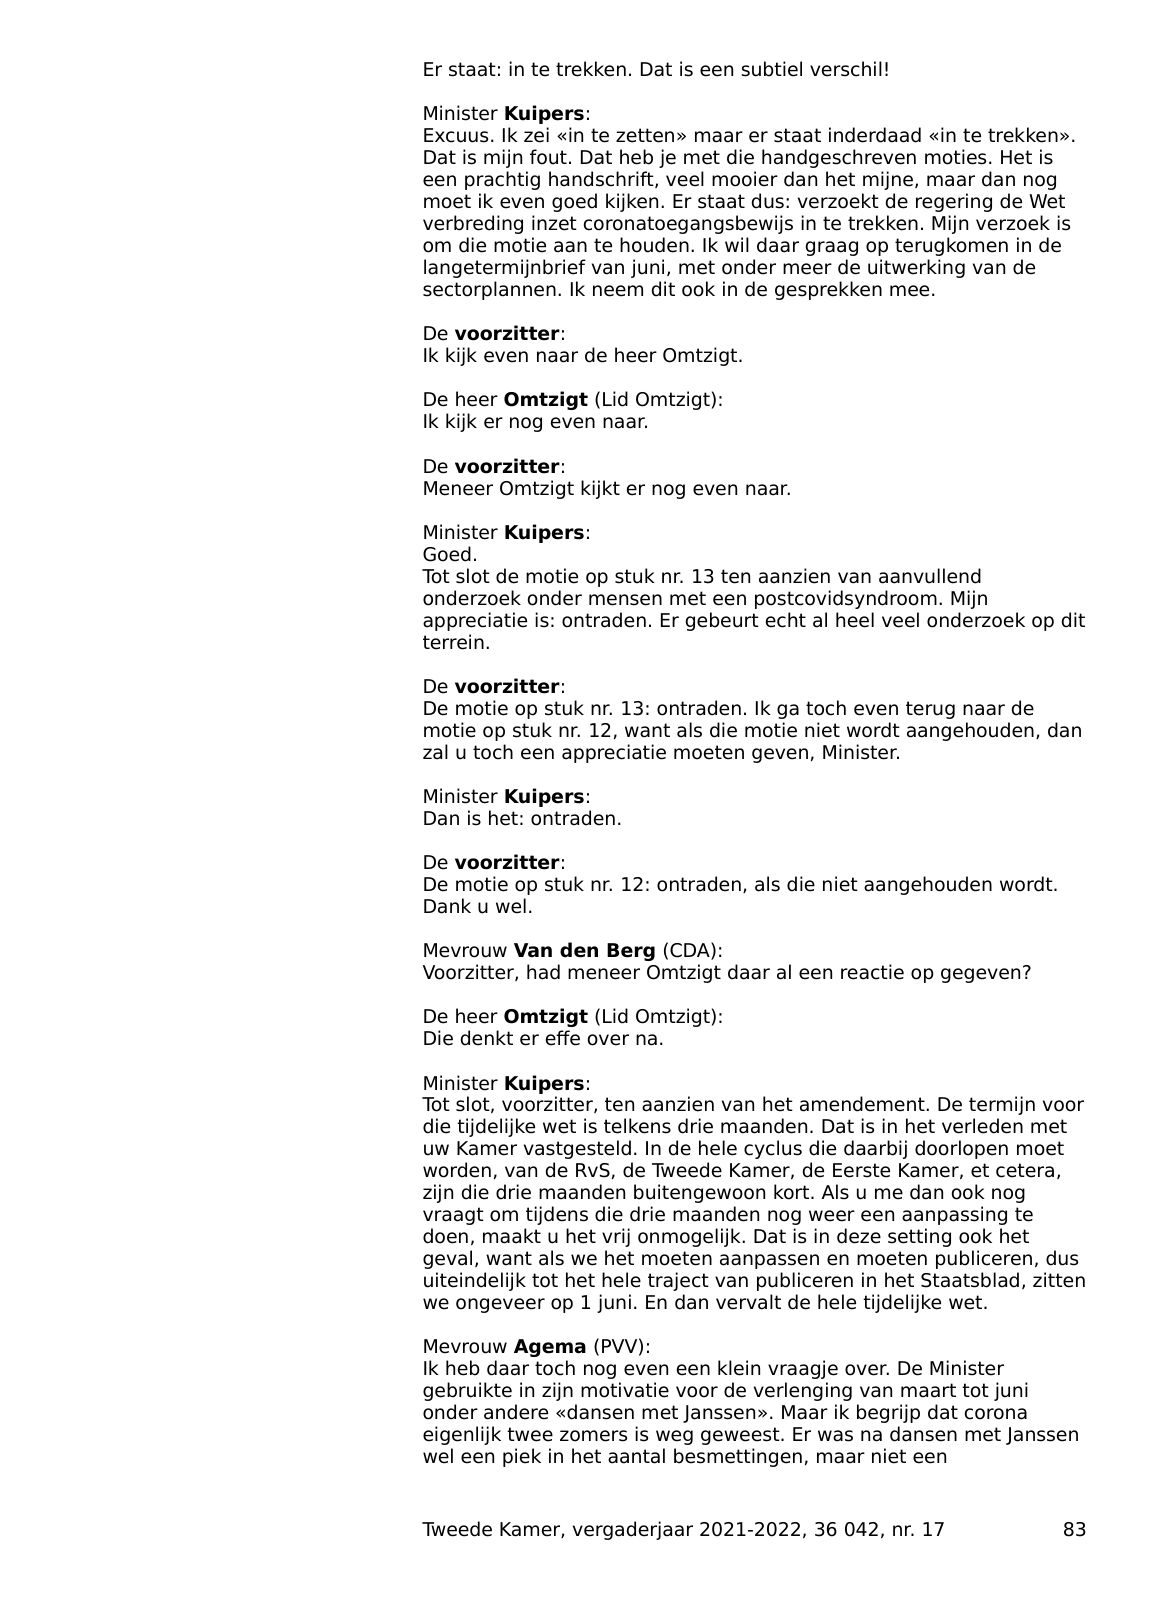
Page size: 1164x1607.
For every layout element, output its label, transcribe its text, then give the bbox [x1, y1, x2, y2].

text Die denkt er effe over na. [422, 1028, 1087, 1050]
text Minister Kuipers: [422, 1072, 1087, 1094]
text De voorzitter: [422, 323, 1087, 345]
text Minister Kuipers: [422, 103, 1087, 125]
text Ik kijk even naar de heer Omtzigt. [422, 345, 1087, 367]
text De voorzitter: [422, 852, 1087, 874]
text Goed. [422, 544, 1087, 566]
text Tot slot de motie op stuk nr. 13 ten aanzien van aanvullend onderzoek onder mensen met een postcovidsyndroom. Mijn appreciatie is: ontraden. Er gebeurt echt al heel veel onderzoek op dit terrein. [422, 566, 1087, 653]
text Tot slot, voorzitter, ten aanzien van het amendement. De termijn voor die tijdelijke wet is telkens drie maanden. Dat is in het verleden met uw Kamer vastgesteld. In de hele cyclus die daarbij doorlopen moet worden, van de RvS, de Tweede Kamer, de Eerste Kamer, et cetera, zijn die drie maanden buitengewoon kort. Als u me dan ook nog vraagt om tijdens die drie maanden nog weer een aanpassing te doen, maakt u het vrij onmogelijk. Dat is in deze setting ook het geval, want als we het moeten aanpassen en moeten publiceren, dus uiteindelijk tot het hele traject van publiceren in het Staatsblad, zitten we ongeveer op 1 juni. En dan vervalt de hele tijdelijke wet. [422, 1094, 1087, 1314]
text De motie op stuk nr. 12: ontraden, als die niet aangehouden wordt. Dank u wel. [422, 874, 1087, 918]
text Dan is het: ontraden. [422, 808, 1087, 830]
text Mevrouw Agema (PVV): [422, 1336, 1087, 1358]
text Mevrouw Van den Berg (CDA): [422, 940, 1087, 962]
text De heer Omtzigt (Lid Omtzigt): [422, 389, 1087, 411]
text Minister Kuipers: [422, 786, 1087, 808]
text Meneer Omtzigt kijkt er nog even naar. [422, 477, 1087, 499]
text De motie op stuk nr. 13: ontraden. Ik ga toch even terug naar de motie op stuk nr. 12, want als die motie niet wordt aangehouden, dan zal u toch een appreciatie moeten geven, Minister. [422, 698, 1087, 764]
text De heer Omtzigt (Lid Omtzigt): [422, 1006, 1087, 1028]
text Ik kijk er nog even naar. [422, 411, 1087, 433]
text De voorzitter: [422, 676, 1087, 698]
text Voorzitter, had meneer Omtzigt daar al een reactie op gegeven? [422, 962, 1087, 984]
text De voorzitter: [422, 456, 1087, 477]
text Er staat: in te trekken. Dat is een subtiel verschil! [422, 59, 1087, 81]
text Excuus. Ik zei «in te zetten» maar er staat inderdaad «in te trekken». Dat is mijn fout. Dat heb je met die handgeschreven moties. Het is een prachtig handschrift, veel mooier dan het mijne, maar dan nog moet ik even goed kijken. Er staat dus: verzoekt de regering de Wet verbreding inzet coronatoegangsbewijs in te trekken. Mijn verzoek is om die motie aan te houden. Ik wil daar graag op terugkomen in de langetermijnbrief van juni, met onder meer de uitwerking van de sectorplannen. Ik neem dit ook in de gesprekken mee. [422, 125, 1087, 301]
text Minister Kuipers: [422, 522, 1087, 544]
text Ik heb daar toch nog even een klein vraagje over. De Minister gebruikte in zijn motivatie voor de verlenging van maart tot juni onder andere «dansen met Janssen». Maar ik begrijp dat corona eigenlijk twee zomers is weg geweest. Er was na dansen met Janssen wel een piek in het aantal besmettingen, maar niet een [422, 1358, 1087, 1468]
